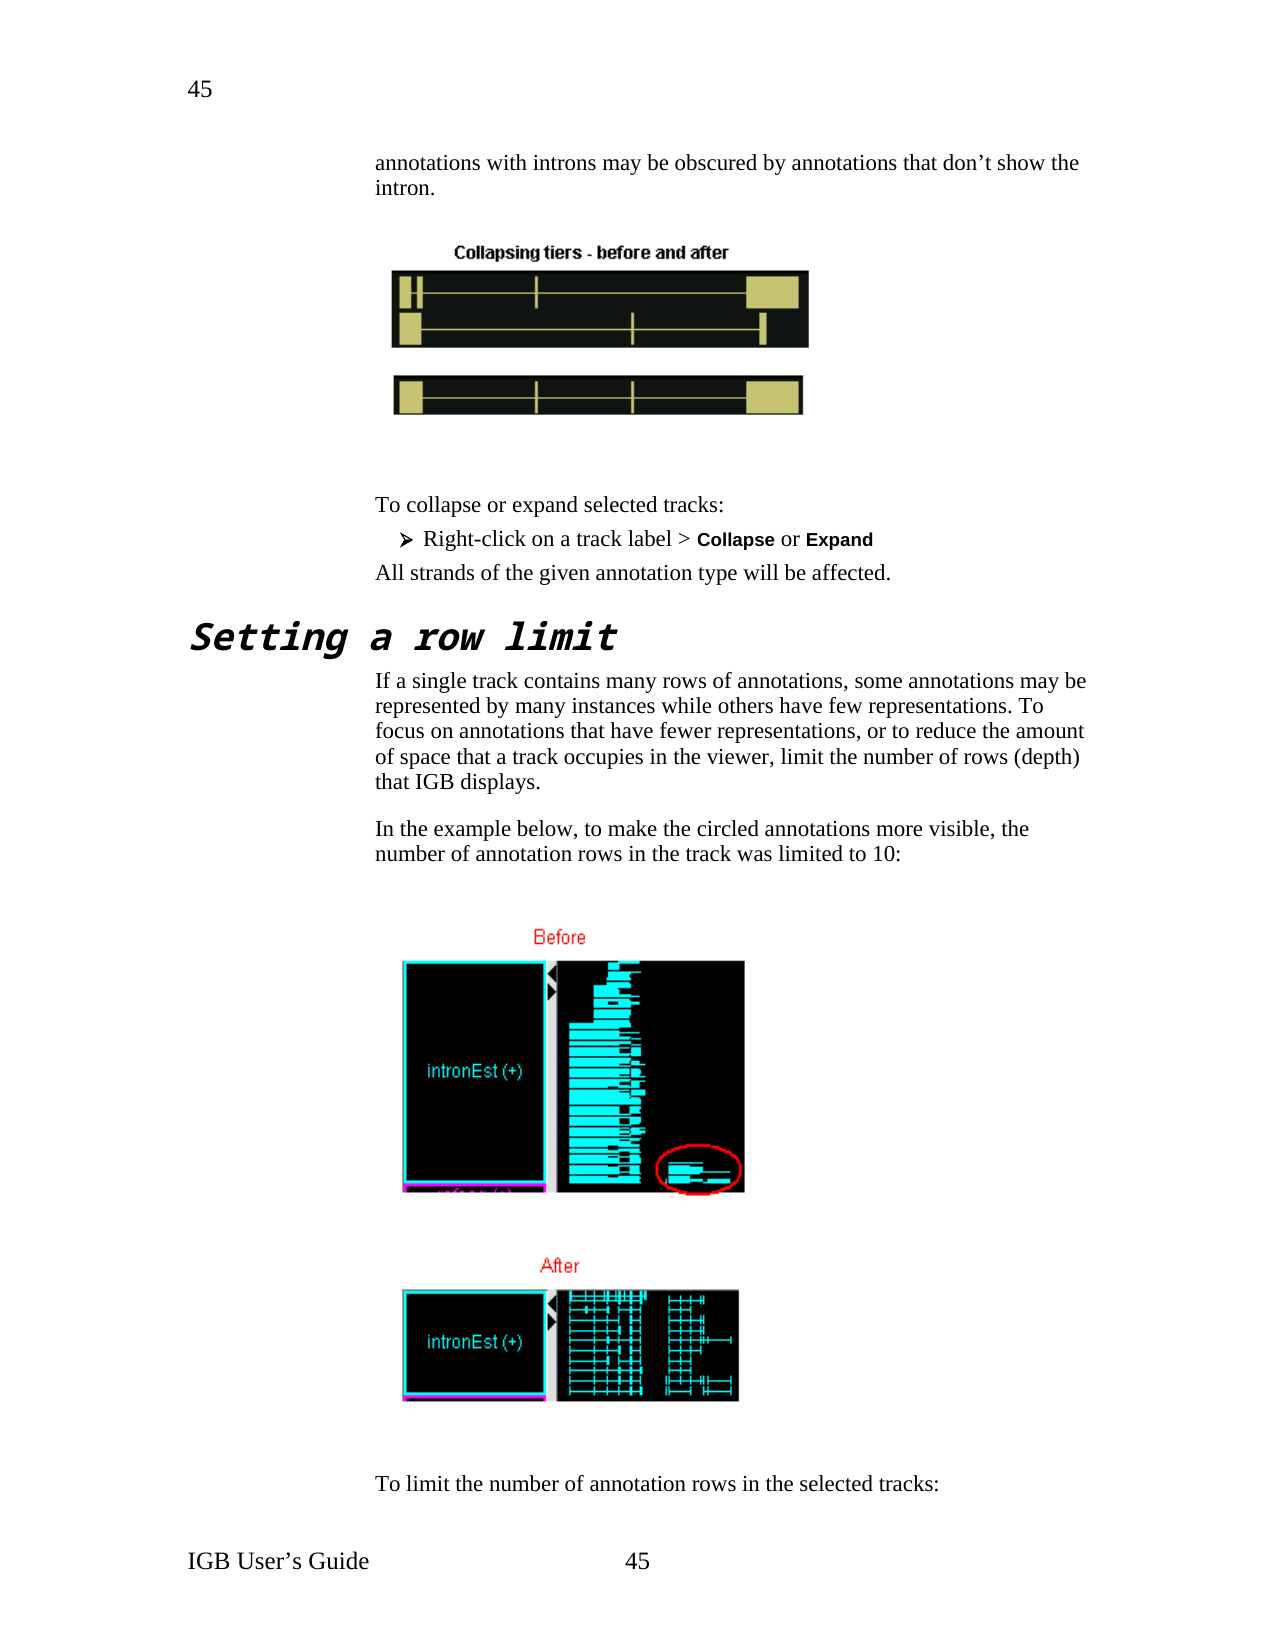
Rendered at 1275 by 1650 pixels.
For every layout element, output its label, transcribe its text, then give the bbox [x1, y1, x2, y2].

text In the example below, to make the circled annotations more visible, the number of annotation rows in the track was limited to 10: [375, 816, 1087, 866]
text To collapse or expand selected tracks: [375, 492, 1087, 518]
text If a single track contains many rows of annotations, some annotations may be represented by many instances while others have few representations. To focus on annotations that have fewer representations, or to reduce the amount of space that a track occupies in the viewer, limit the number of rows (depth) that IGB displays. [375, 668, 1087, 795]
text All strands of the given annotation type will be affected. [375, 560, 1087, 585]
text annotations with introns may be obscured by annotations that don’t show the intron. [375, 150, 1087, 201]
subtitle Setting a row limit [187, 610, 1087, 661]
text To limit the number of annotation rows in the selected tracks: [375, 1471, 1087, 1496]
picture [391, 230, 828, 463]
list Right-click on a track label > Collapse or Expand [399, 526, 1087, 552]
picture [391, 896, 765, 1441]
